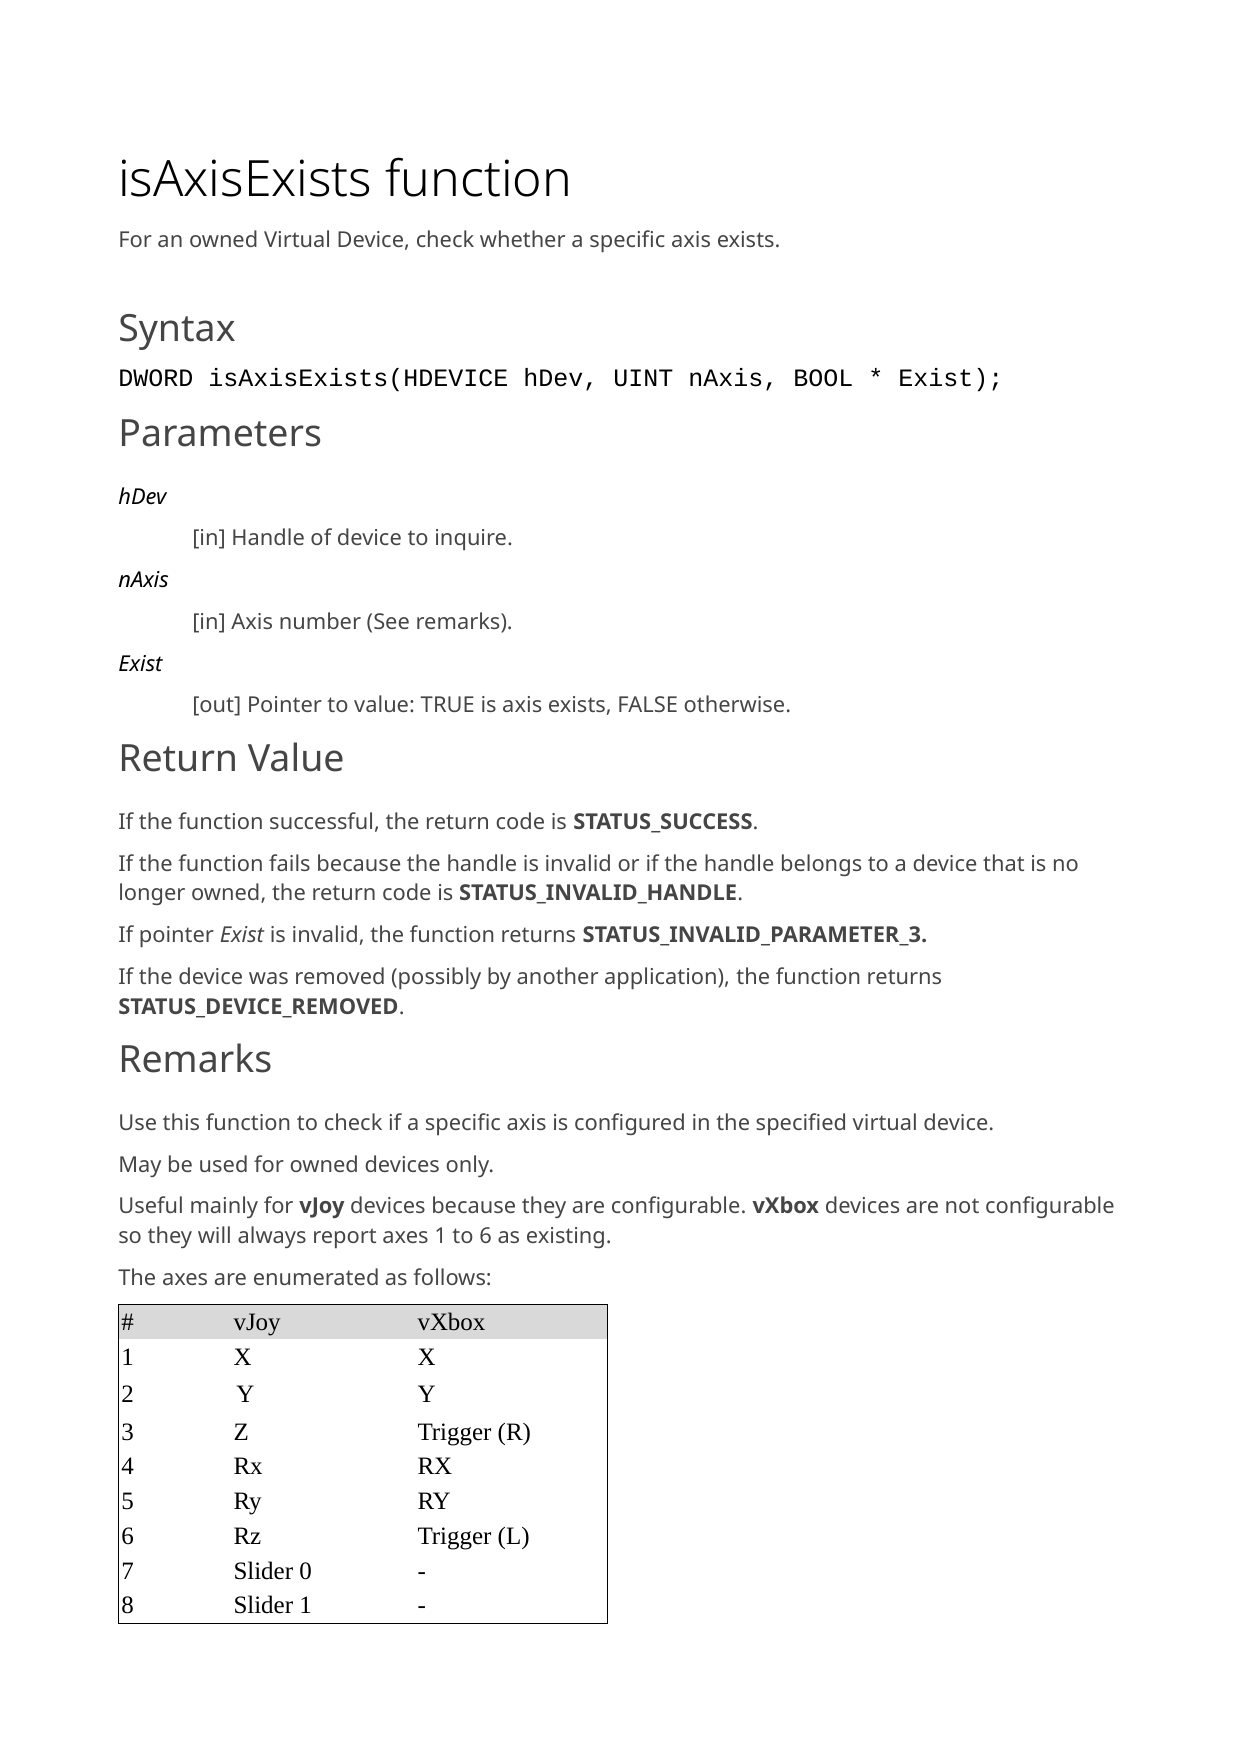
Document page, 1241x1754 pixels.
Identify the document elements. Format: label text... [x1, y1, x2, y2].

table_header # [119, 1305, 230, 1339]
table_cell Trigger (R) [414, 1414, 607, 1448]
table_cell X [414, 1339, 607, 1373]
text [in] Handle of device to inquire. [192, 522, 1122, 552]
text If the device was removed (possibly by another application), the function returns STATUS_DEVICE_REMOVED. [118, 961, 1122, 1020]
text The axes are enumerated as follows: [118, 1262, 1122, 1292]
text Exist [118, 648, 1122, 677]
text If pointer Exist is invalid, the function returns STATUS_INVALID_PARAMETER_3. [118, 919, 1122, 949]
text If the function fails because the handle is invalid or if the handle belongs to a device that is no longer owned, the return code is STATUS_INVALID_HANDLE. [118, 847, 1122, 907]
table_cell 7 [119, 1553, 230, 1588]
table_cell - [414, 1553, 607, 1588]
text hDev [118, 481, 1122, 510]
table_cell Y [414, 1374, 607, 1414]
table_cell Ry [230, 1483, 414, 1518]
subtitle Syntax [118, 302, 1122, 353]
text Use this function to check if a specific axis is configured in the specified virtual device. [118, 1107, 1122, 1137]
table_cell - [414, 1588, 607, 1622]
table_cell 8 [119, 1588, 230, 1622]
table_cell 5 [119, 1483, 230, 1518]
table_cell 1 [119, 1339, 230, 1373]
table_cell 6 [119, 1518, 230, 1553]
text Useful mainly for vJoy devices because they are configurable. vXbox devices are not configurable so they will always report axes 1 to 6 as existing. [118, 1190, 1122, 1250]
table_cell Trigger (L) [414, 1518, 607, 1553]
table_cell Slider 1 [230, 1588, 414, 1622]
table_cell Rx [230, 1449, 414, 1483]
text May be used for owned devices only. [118, 1149, 1122, 1178]
table_cell Slider 0 [230, 1553, 414, 1588]
table_cell Z [230, 1414, 414, 1448]
text [out] Pointer to value: TRUE is axis exists, FALSE otherwise. [192, 689, 1122, 719]
table_header vJoy [230, 1305, 414, 1339]
subtitle Remarks [118, 1032, 1122, 1083]
table_cell 2 [119, 1374, 230, 1414]
text For an owned Virtual Device, check whether a specific axis exists. [118, 224, 1122, 253]
table_cell 4 [119, 1449, 230, 1483]
subtitle isAxisExists function [118, 143, 1122, 211]
table_cell Y [230, 1374, 414, 1414]
text [in] Axis number (See remarks). [192, 606, 1122, 636]
text DWORD isAxisExists(HDEVICE hDev, UINT nAxis, BOOL * Exist); [118, 365, 1122, 394]
table_cell RY [414, 1483, 607, 1518]
subtitle Return Value [118, 731, 1122, 782]
table_cell X [230, 1339, 414, 1373]
subtitle Parameters [118, 406, 1122, 457]
table_header vXbox [414, 1305, 607, 1339]
table_cell 3 [119, 1414, 230, 1448]
text If the function successful, the return code is STATUS_SUCCESS. [118, 806, 1122, 836]
table_cell Rz [230, 1518, 414, 1553]
table_cell RX [414, 1449, 607, 1483]
text nAxis [118, 564, 1122, 594]
